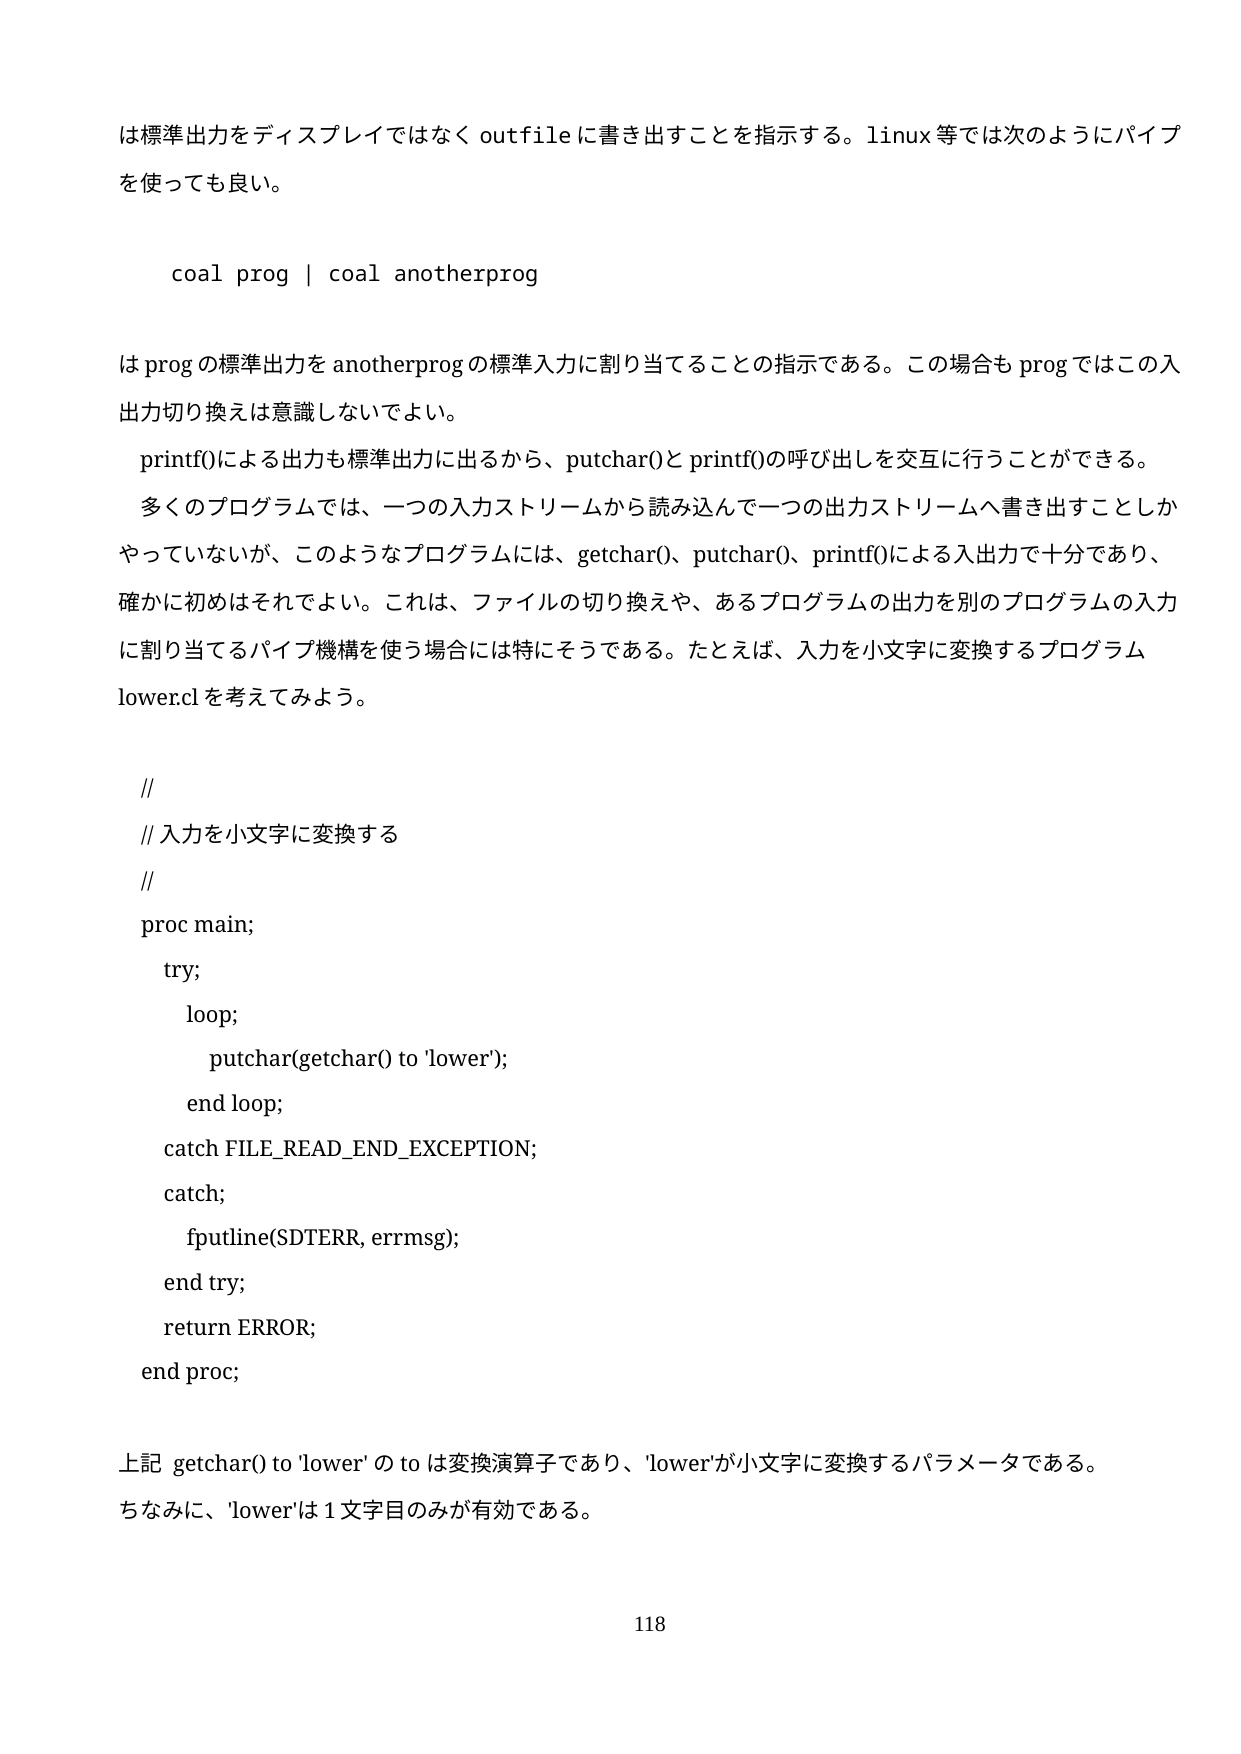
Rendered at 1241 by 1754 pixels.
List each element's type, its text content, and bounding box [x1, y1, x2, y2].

text putchar(getchar() to 'lower'); [118, 1043, 1181, 1073]
text end proc; [118, 1356, 1181, 1386]
text は標準出力をディスプレイではなくoutfileに書き出すことを指示する。linux等では次のようにパイプを使っても良い。 [118, 118, 1181, 197]
text ちなみに、'lower'は1文字目のみが有効である。 [118, 1493, 1181, 1525]
text // [118, 772, 1181, 802]
text fputline(SDTERR, errmsg); [118, 1222, 1181, 1252]
text 確かに初めはそれでよい。これは、ファイルの切り換えや、あるプログラムの出力を別のプログラムの入力に割り当てるパイプ機構を使う場合には特にそうである。たとえば、入力を小文字に変換するプログラム [118, 585, 1181, 664]
text coal prog | coal anotherprog [118, 258, 1181, 288]
text end try; [118, 1267, 1181, 1297]
text catch; [118, 1177, 1181, 1207]
text // [118, 865, 1181, 894]
text はprogの標準出力をanotherprogの標準入力に割り当てることの指示である。この場合もprogではこの入出力切り換えは意識しないでよい。 [118, 347, 1181, 427]
text printf()による出力も標準出力に出るから、putchar()とprintf()の呼び出しを交互に行うことができる。 [118, 442, 1181, 474]
text lower.clを考えてみよう。 [118, 680, 1181, 712]
text 多くのプログラムでは、一つの入力ストリームから読み込んで一つの出力ストリームへ書き出すことしかやっていないが、このようなプログラムには、getchar()、putchar()、printf()による入出力で十分であり、 [118, 490, 1181, 569]
text proc main; [118, 909, 1181, 939]
text loop; [118, 999, 1181, 1028]
text end loop; [118, 1088, 1181, 1118]
text // 入力を小文字に変換する [118, 817, 1181, 849]
text catch FILE_READ_END_EXCEPTION; [118, 1133, 1181, 1163]
text return ERROR; [118, 1312, 1181, 1341]
text 上記 getchar() to 'lower' のto は変換演算子であり、'lower'が小文字に変換するパラメータである。 [118, 1446, 1181, 1477]
text try; [118, 954, 1181, 984]
